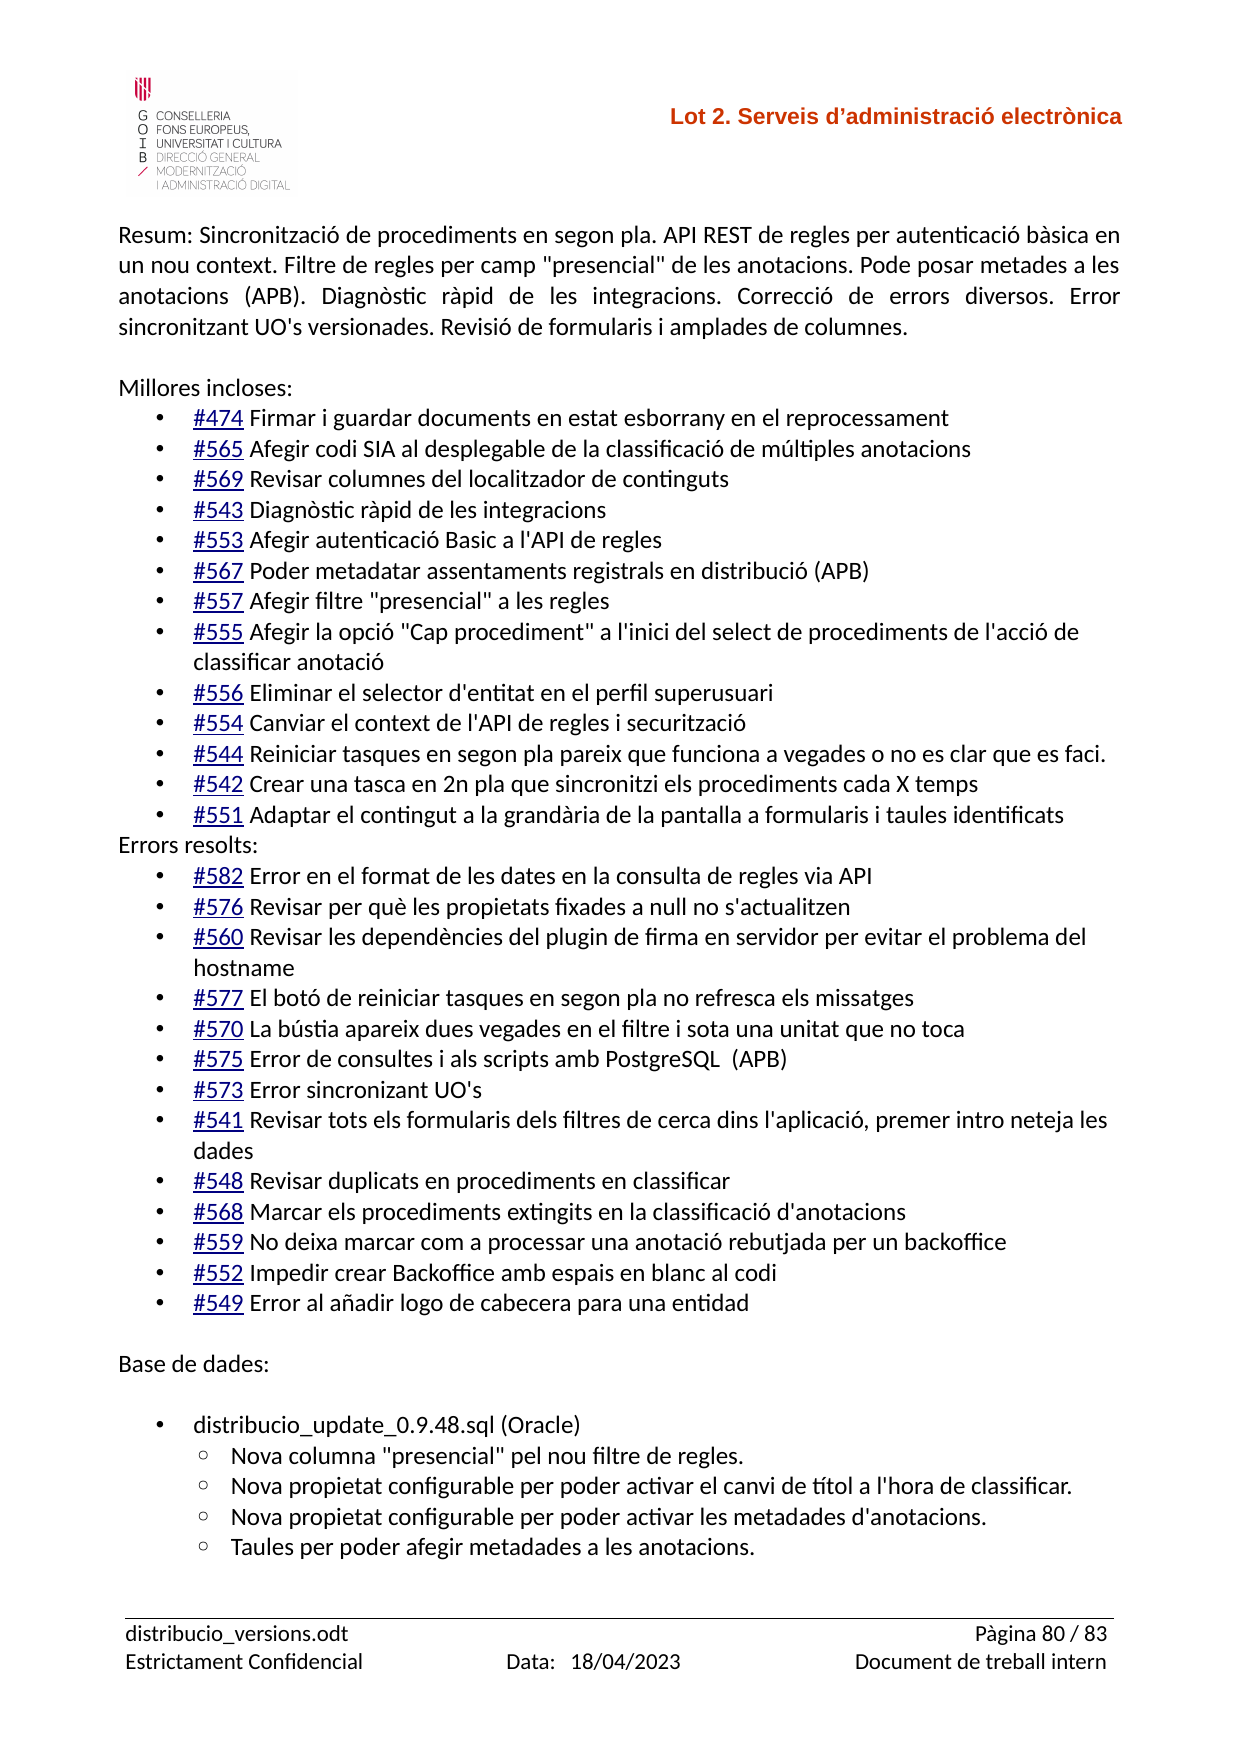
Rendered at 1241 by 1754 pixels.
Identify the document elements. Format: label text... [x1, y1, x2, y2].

list #554 Canviar el context de l'API de regles i securització [156, 707, 1122, 738]
list #582 Error en el format de les dates en la consulta de regles via API [156, 860, 1122, 891]
list #575 Error de consultes i als scripts amb PostgreSQL (APB) [156, 1043, 1122, 1074]
list #544 Reiniciar tasques en segon pla pareix que funciona a vegades o no es clar que es faci. [156, 738, 1122, 768]
list #556 Eliminar el selector d'entitat en el perfil superusuari [156, 677, 1122, 707]
list Nova columna "presencial" pel nou filtre de regles. [193, 1440, 1122, 1471]
text Base de dades: [118, 1348, 1122, 1379]
list #573 Error sincronizant UO's [156, 1074, 1122, 1104]
list #543 Diagnòstic ràpid de les integracions [156, 494, 1122, 524]
text Resum: Sincronització de procediments en segon pla. API REST de regles per autenticació bàsica en un nou context. Filtre de regles per camp "presencial" de les anotacions. Pode posar metades a les anotacions (APB). Diagnòstic ràpid de les integracions. Correcció de errors diversos. Error sincronitzant UO's versionades. Revisió de formularis i amplades de columnes. [118, 219, 1122, 341]
list #576 Revisar per què les propietats fixades a null no s'actualitzen [156, 891, 1122, 921]
list Nova propietat configurable per poder activar les metadades d'anotacions. [193, 1501, 1122, 1532]
list #560 Revisar les dependències del plugin de firma en servidor per evitar el problema del hostname [156, 921, 1122, 982]
list #555 Afegir la opció "Cap procediment" a l'inici del select de procediments de l'acció de classificar anotació [156, 616, 1122, 677]
list #551 Adaptar el contingut a la grandària de la pantalla a formularis i taules identificats [156, 799, 1122, 829]
list Taules per poder afegir metadades a les anotacions. [193, 1532, 1122, 1562]
list #548 Revisar duplicats en procediments en classificar [156, 1165, 1122, 1196]
list #569 Revisar columnes del localitzador de continguts [156, 463, 1122, 494]
list #557 Afegir filtre "presencial" a les regles [156, 585, 1122, 616]
list #565 Afegir codi SIA al desplegable de la classificació de múltiples anotacions [156, 433, 1122, 463]
list #567 Poder metadatar assentaments registrals en distribució (APB) [156, 555, 1122, 585]
picture [126, 70, 299, 197]
list #568 Marcar els procediments extingits en la classificació d'anotacions [156, 1196, 1122, 1226]
list #549 Error al añadir logo de cabecera para una entidad [156, 1287, 1122, 1318]
list #570 La bústia apareix dues vegades en el filtre i sota una unitat que no toca [156, 1013, 1122, 1043]
list #474 Firmar i guardar documents en estat esborrany en el reprocessament [156, 402, 1122, 433]
list #552 Impedir crear Backoffice amb espais en blanc al codi [156, 1257, 1122, 1287]
list #559 No deixa marcar com a processar una anotació rebutjada per un backoffice [156, 1226, 1122, 1257]
list distribucio_update_0.9.48.sql (Oracle) [156, 1409, 1122, 1440]
list #577 El botó de reiniciar tasques en segon pla no refresca els missatges [156, 982, 1122, 1013]
list #541 Revisar tots els formularis dels filtres de cerca dins l'aplicació, premer intro neteja les dades [156, 1104, 1122, 1165]
list #542 Crear una tasca en 2n pla que sincronitzi els procediments cada X temps [156, 768, 1122, 799]
list #553 Afegir autenticació Basic a l'API de regles [156, 524, 1122, 555]
text Millores incloses: [118, 372, 1122, 402]
list Nova propietat configurable per poder activar el canvi de títol a l'hora de classificar. [193, 1471, 1122, 1501]
text Errors resolts: [118, 829, 1122, 860]
